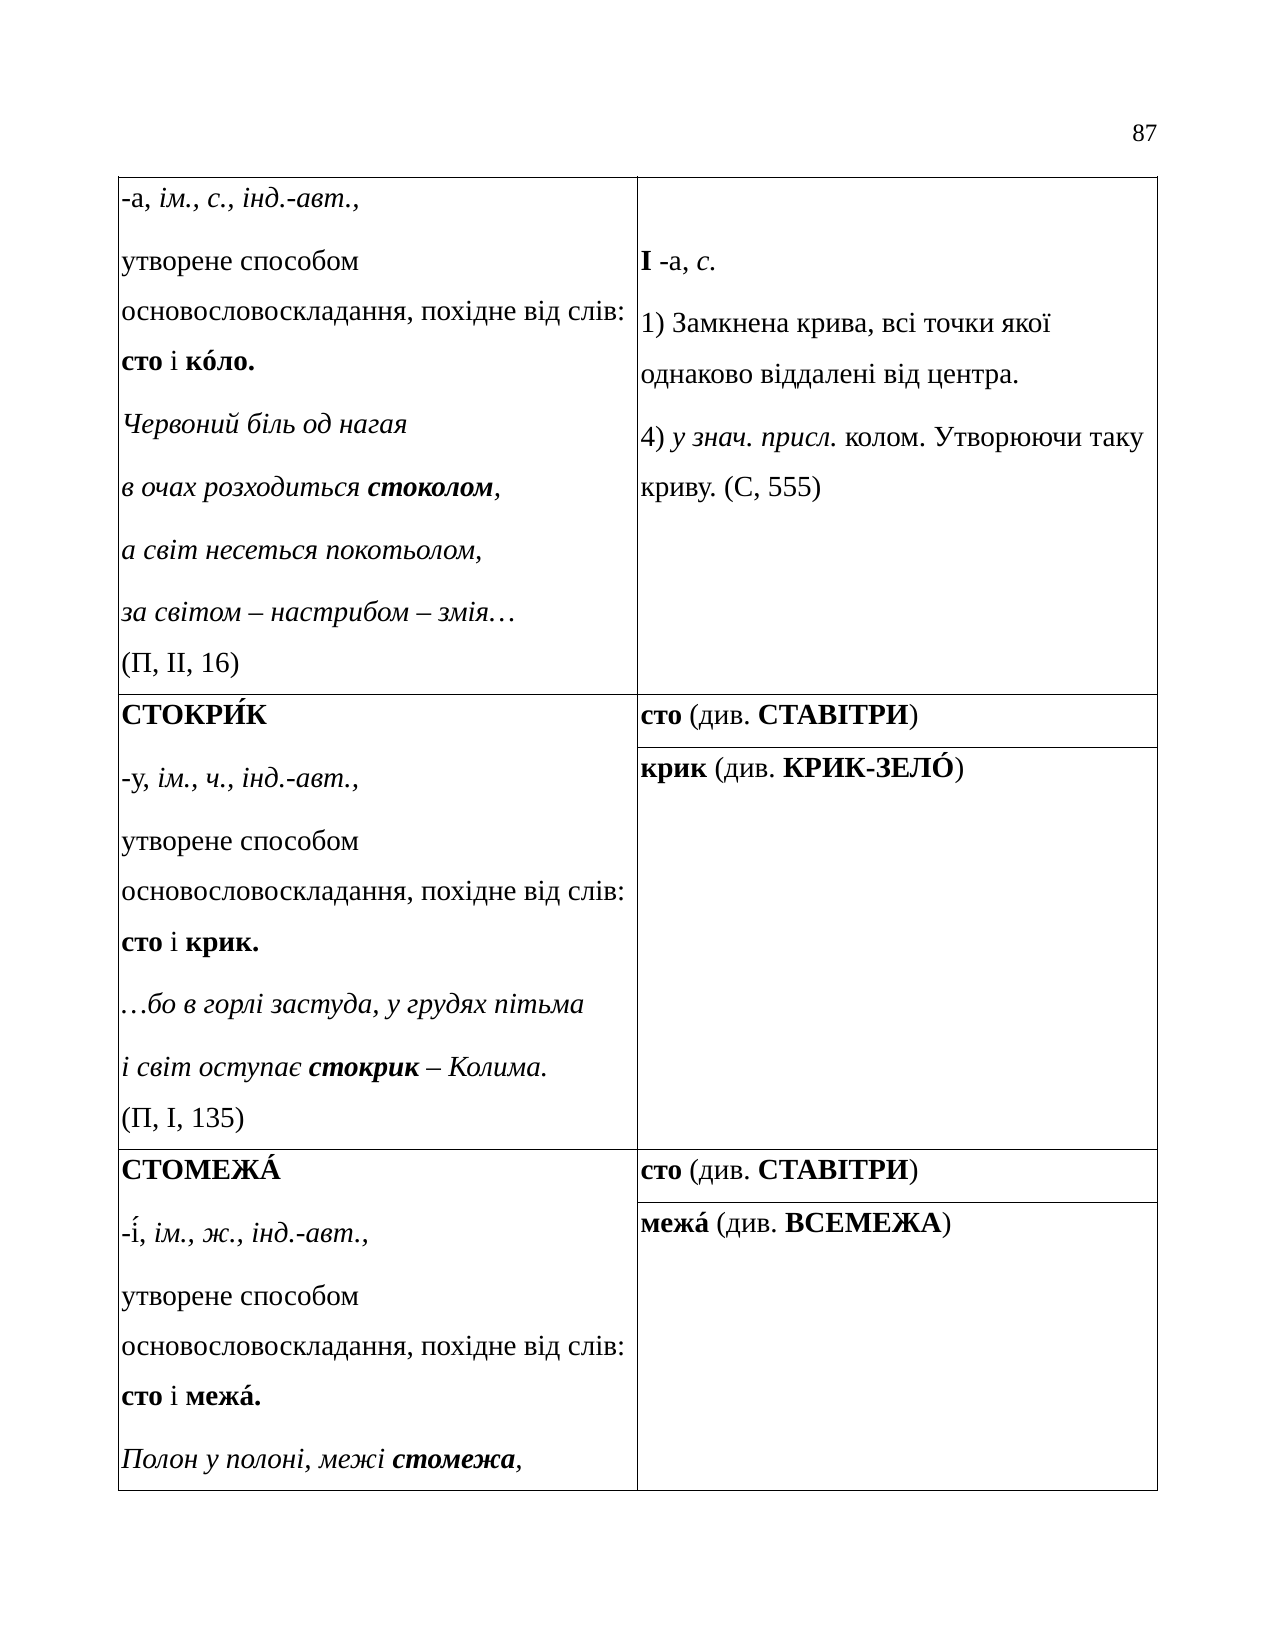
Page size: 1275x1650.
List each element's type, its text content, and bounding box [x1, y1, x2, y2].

table_cell -а, ім., с., інд.-авт., утворене способом основословоскладання, похідне від слів: сто і кóло. Червоний біль од нагая в очах розходиться стоколом, а світ несеться покотьолом, за світом – настрибом – змія… (П, ІІ, 16) [119, 178, 637, 694]
table_cell сто (див. СТАВІТРИ) [638, 1150, 1157, 1201]
table_cell крик (див. КРИК-ЗЕЛÓ) [638, 748, 1157, 1149]
table_cell СТОМЕЖÁ -і́, ім., ж., інд.-авт., утворене способом основословоскладання, похідне від слів: сто і межá. Полон у полоні, межі стомежа, [119, 1150, 637, 1490]
table_cell СТОКРИ́К -у, ім., ч., інд.-авт., утворене способом основословоскладання, похідне від слів: сто і крик. …бо в горлі застуда, у грудях пітьма і світ оступає стокрик – Колима. (П, І, 135) [119, 695, 637, 1149]
table_cell межá (див. ВСЕМЕЖА) [638, 1203, 1157, 1490]
table_cell сто (див. СТАВІТРИ) [638, 695, 1157, 747]
table_cell I -а, с. 1) Замкнена крива, всі точки якої однаково віддалені від центра. 4) у знач. присл. колом. Утворюючи таку криву. (С, 555) [638, 178, 1157, 694]
